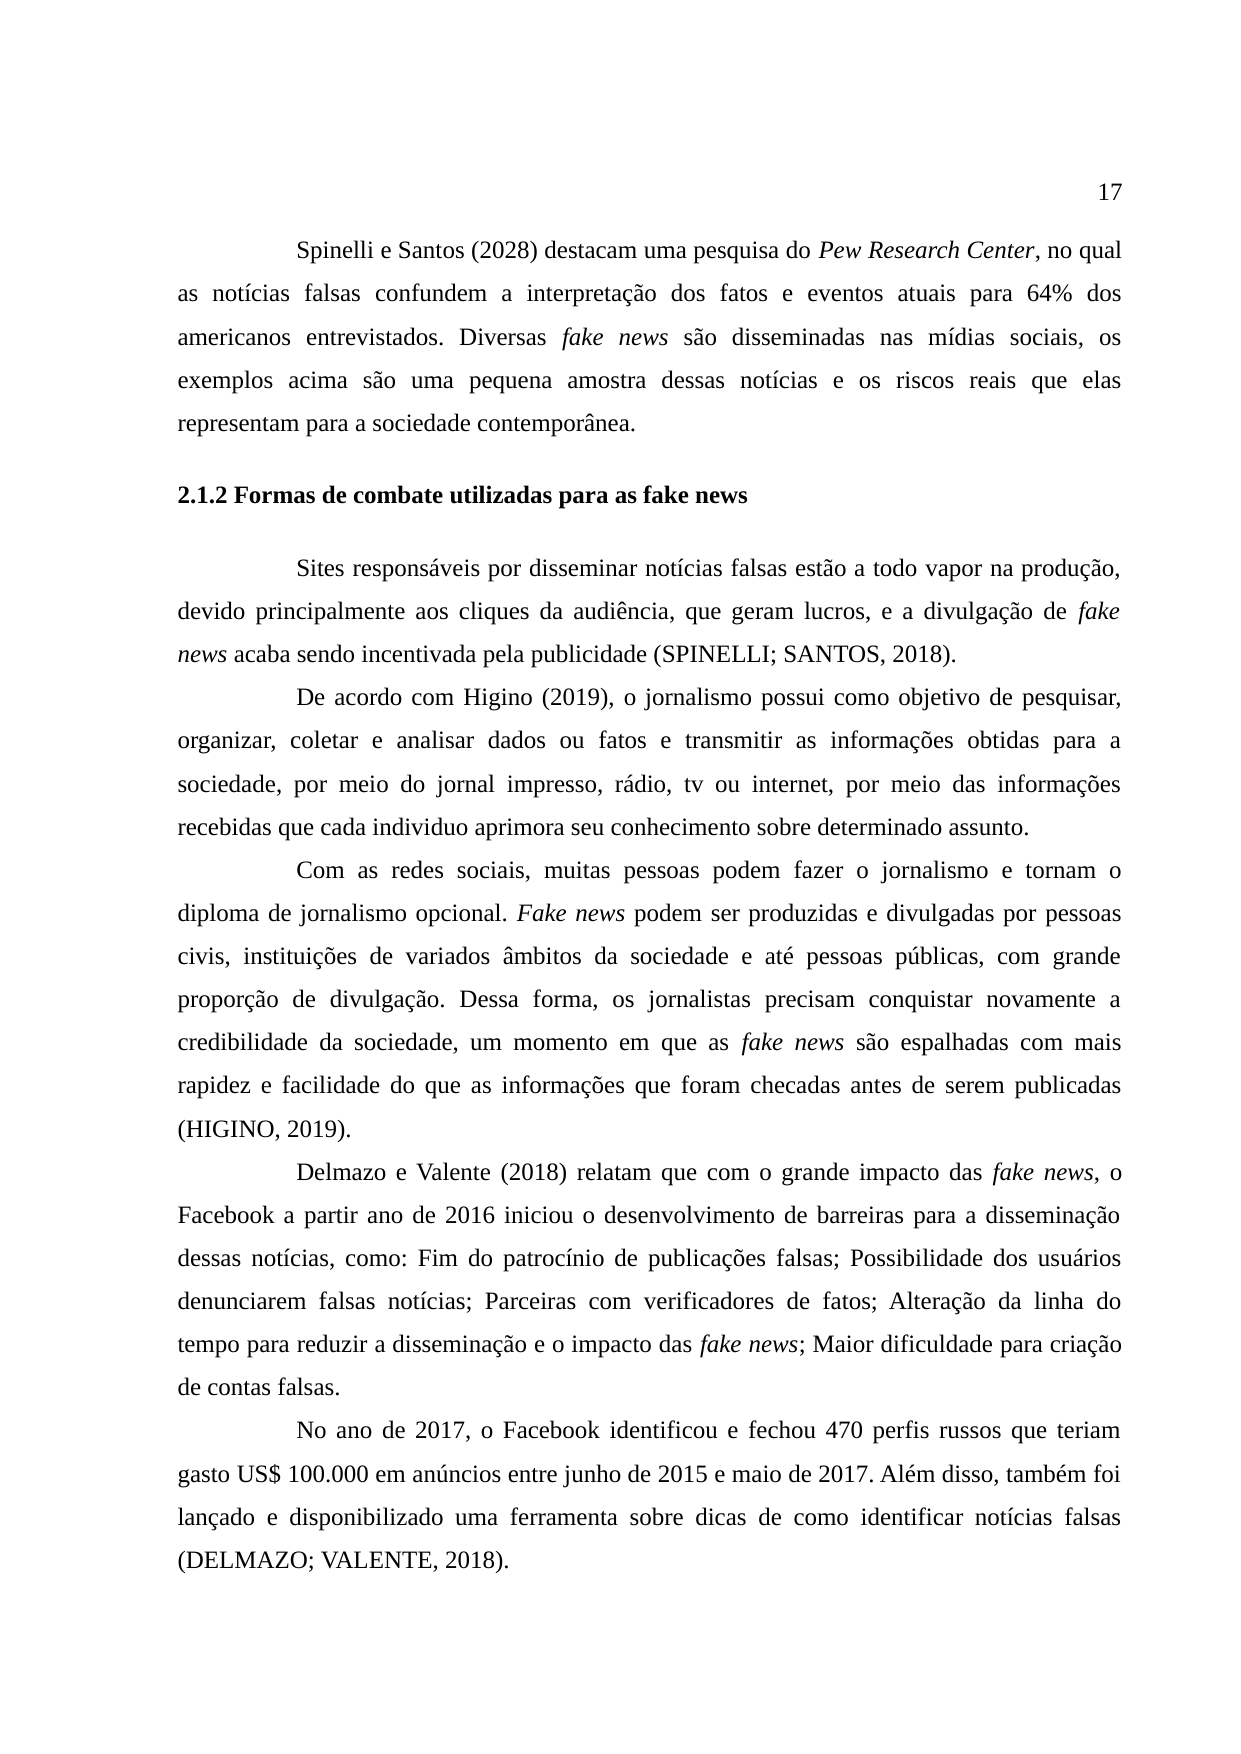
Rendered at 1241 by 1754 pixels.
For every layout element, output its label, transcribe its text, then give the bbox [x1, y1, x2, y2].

subtitle 2.1.2 Formas de combate utilizadas para as fake news [177, 481, 1122, 509]
text No ano de 2017, o Facebook identificou e fechou 470 perfis russos que teriam gasto US$ 100.000 em anúncios entre junho de 2015 e maio de 2017. Além disso, também foi lançado e disponibilizado uma ferramenta sobre dicas de como identificar notícias falsas (DELMAZO; VALENTE, 2018). [177, 1416, 1122, 1574]
text Sites responsáveis por disseminar notícias falsas estão a todo vapor na produção, devido principalmente aos cliques da audiência, que geram lucros, e a divulgação de fake news acaba sendo incentivada pela publicidade (SPINELLI; SANTOS, 2018). [177, 553, 1122, 668]
text Delmazo e Valente (2018) relatam que com o grande impacto das fake news, o Facebook a partir ano de 2016 iniciou o desenvolvimento de barreiras para a disseminação dessas notícias, como: Fim do patrocínio de publicações falsas; Possibilidade dos usuários denunciarem falsas notícias; Parceiras com verificadores de fatos; Alteração da linha do tempo para reduzir a disseminação e o impacto das fake news; Maior dificuldade para criação de contas falsas. [177, 1157, 1122, 1401]
text Com as redes sociais, muitas pessoas podem fazer o jornalismo e tornam o diploma de jornalismo opcional. Fake news podem ser produzidas e divulgadas por pessoas civis, instituições de variados âmbitos da sociedade e até pessoas públicas, com grande proporção de divulgação. Dessa forma, os jornalistas precisam conquistar novamente a credibilidade da sociedade, um momento em que as fake news são espalhadas com mais rapidez e facilidade do que as informações que foram checadas antes de serem publicadas (HIGINO, 2019). [177, 855, 1122, 1142]
text Spinelli e Santos (2028) destacam uma pesquisa do Pew Research Center, no qual as notícias falsas confundem a interpretação dos fatos e eventos atuais para 64% dos americanos entrevistados. Diversas fake news são disseminadas nas mídias sociais, os exemplos acima são uma pequena amostra dessas notícias e os riscos reais que elas representam para a sociedade contemporânea. [177, 235, 1122, 437]
text De acordo com Higino (2019), o jornalismo possui como objetivo de pesquisar, organizar, coletar e analisar dados ou fatos e transmitir as informações obtidas para a sociedade, por meio do jornal impresso, rádio, tv ou internet, por meio das informações recebidas que cada individuo aprimora seu conhecimento sobre determinado assunto. [177, 682, 1122, 841]
